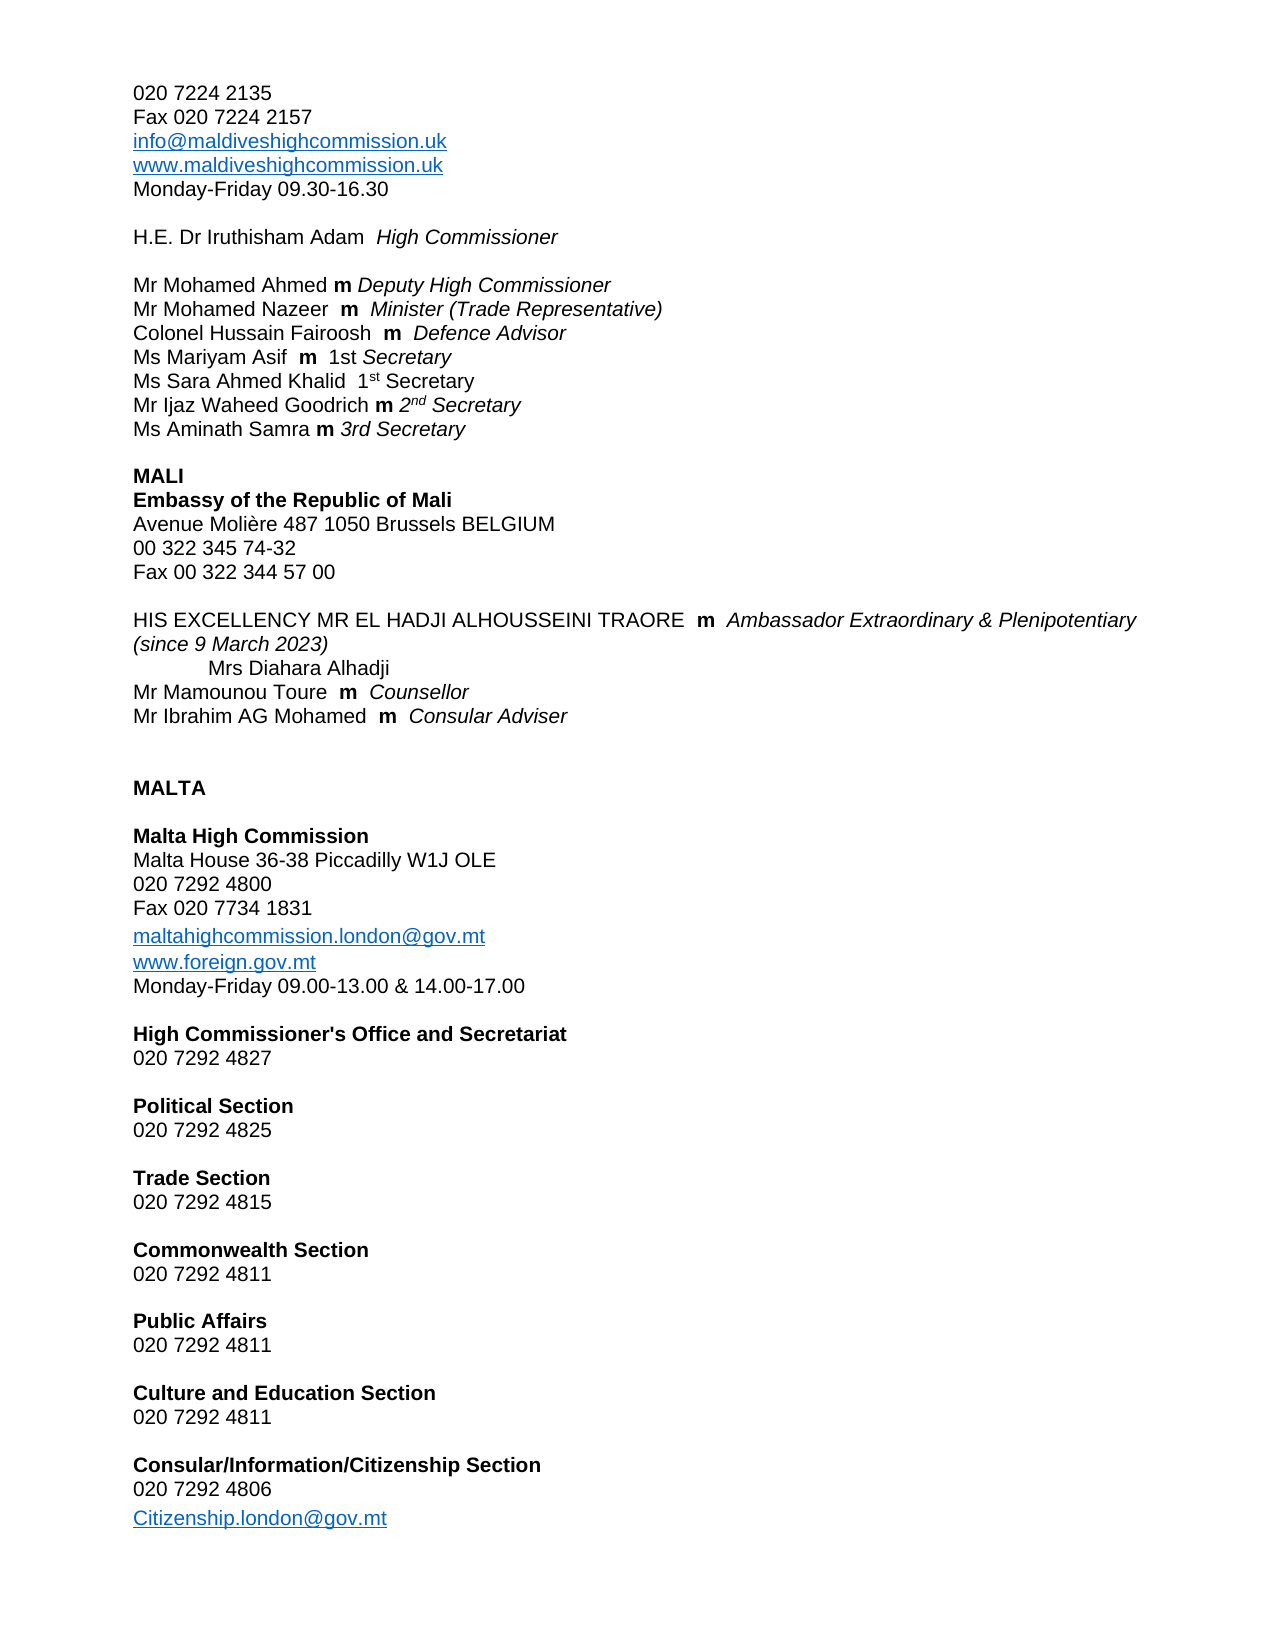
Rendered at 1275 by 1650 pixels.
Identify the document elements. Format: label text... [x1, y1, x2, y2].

text Consular/Information/Citizenship Section [133, 1453, 1181, 1477]
text Colonel Hussain Fairoosh m Defence Advisor [133, 321, 1181, 344]
text 00 322 345 74-32 [133, 536, 1181, 560]
text 020 7292 4800 [133, 872, 1181, 896]
text 020 7292 4806 [133, 1477, 1181, 1501]
text Malta High Commission [133, 824, 1181, 848]
text Political Section [133, 1094, 1181, 1118]
text Mr Ibrahim AG Mohamed m Consular Adviser [133, 704, 1181, 728]
text Ms Aminath Samra m 3rd Secretary [133, 416, 1181, 440]
text Mr Ijaz Waheed Goodrich m 2nd Secretary [133, 392, 1181, 416]
text MALI [133, 464, 1181, 488]
text Monday-Friday 09.00-13.00 & 14.00-17.00 [133, 974, 1181, 998]
text Avenue Molière 487 1050 Brussels BELGIUM [133, 512, 1181, 536]
text 020 7292 4811 [133, 1405, 1181, 1429]
text Culture and Education Section [133, 1381, 1181, 1405]
text Malta House 36-38 Piccadilly W1J OLE [133, 848, 1181, 872]
text Mr Mohamed Ahmed m Deputy High Commissioner [133, 273, 1181, 297]
text maltahighcommission.london@gov.mt [133, 919, 1181, 950]
text H.E. Dr Iruthisham Adam High Commissioner [133, 225, 1181, 249]
text 020 7292 4827 [133, 1046, 1181, 1070]
text Commonwealth Section [133, 1237, 1181, 1261]
text High Commissioner's Office and Secretariat [133, 1022, 1181, 1046]
text Citizenship.london@gov.mt [133, 1501, 1181, 1532]
text Monday-Friday 09.30-16.30 [133, 177, 1181, 201]
text Mr Mamounou Toure m Counsellor [133, 680, 1181, 704]
text Fax 020 7734 1831 [133, 896, 1181, 919]
text 020 7292 4811 [133, 1333, 1181, 1357]
text Fax 00 322 344 57 00 [133, 560, 1181, 584]
text www.maldiveshighcommission.uk [133, 153, 1181, 177]
text 020 7292 4811 [133, 1261, 1181, 1285]
text Public Affairs [133, 1309, 1181, 1333]
text Mr Mohamed Nazeer m Minister (Trade Representative) [133, 297, 1181, 321]
text Fax 020 7224 2157 [133, 105, 1181, 129]
text www.foreign.gov.mt [133, 950, 1181, 974]
text 020 7292 4815 [133, 1189, 1181, 1213]
text HIS EXCELLENCY MR EL HADJI ALHOUSSEINI TRAORE m Ambassador Extraordinary & Plenipotentiary (since 9 March 2023) [133, 608, 1181, 656]
text Ms Sara Ahmed Khalid 1st Secretary [133, 368, 1181, 392]
text 020 7224 2135 [133, 81, 1181, 105]
text Ms Mariyam Asif m 1st Secretary [133, 344, 1181, 368]
text MALTA [133, 776, 1181, 800]
text info@maldiveshighcommission.uk [133, 129, 1181, 153]
text Trade Section [133, 1166, 1181, 1189]
text Mrs Diahara Alhadji [133, 656, 1181, 680]
text Embassy of the Republic of Mali [133, 488, 1181, 512]
text 020 7292 4825 [133, 1118, 1181, 1142]
